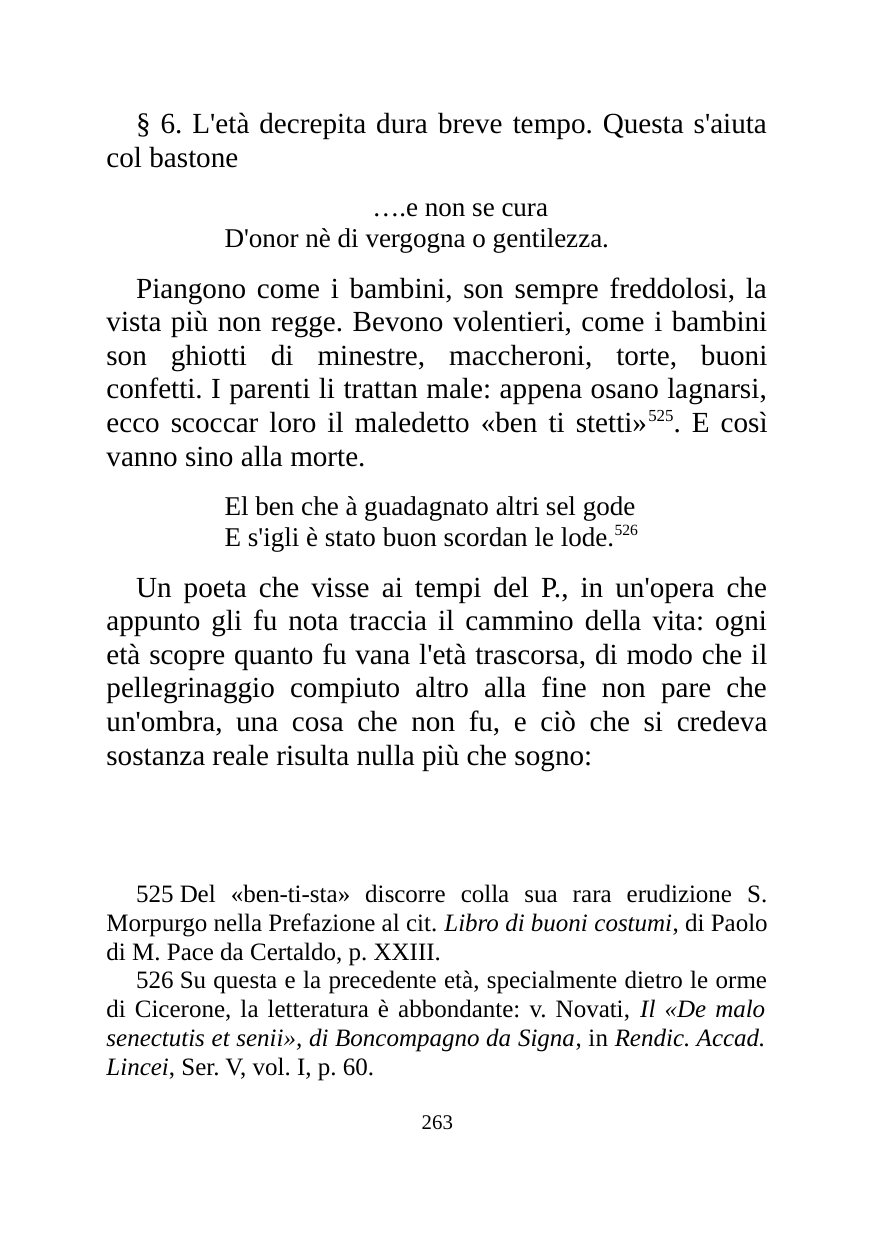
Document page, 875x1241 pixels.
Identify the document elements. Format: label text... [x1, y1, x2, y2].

text El ben che à guadagnato altri sel gode E s'igli è stato buon scordan le lode. [224, 490, 768, 552]
text Piangono come i bambini, son sempre freddolosi, la vista più non regge. Bevono volentieri, come i bambini son ghiotti di minestre, maccheroni, torte, buoni confetti. I parenti li trattan male: appena osano lagnarsi, ecco scoccar loro il maledetto «ben ti stetti». E così vanno sino alla morte. [106, 271, 768, 472]
text Un poeta che visse ai tempi del P., in un'opera che appunto gli fu nota traccia il cammino della vita: ogni età scopre quanto fu vana l'età trascorsa, di modo che il pellegrinaggio compiuto altro alla fine non pare che un'ombra, una cosa che non fu, e ciò che si credeva sostanza reale risulta nulla più che sogno: [106, 570, 768, 771]
text Su questa e la precedente età, specialmente dietro le orme di Cicerone, la letteratura è abbondante: v. Novati, Il «De malo senectutis et senii», di Boncompagno da Signa, in Rendic. Accad. Lincei, Ser. V, vol. I, p. 60. [106, 965, 768, 1080]
text ….e non se cura D'onor nè di vergogna o gentilezza. [224, 191, 768, 253]
text Del «ben-ti-sta» discorre colla sua rara erudizione S. Morpurgo nella Prefazione al cit. Libro di buoni costumi, di Paolo di M. Pace da Certaldo, p. XXIII. [106, 879, 768, 965]
text § 6. L'età decrepita dura breve tempo. Questa s'aiuta col bastone [106, 106, 768, 173]
